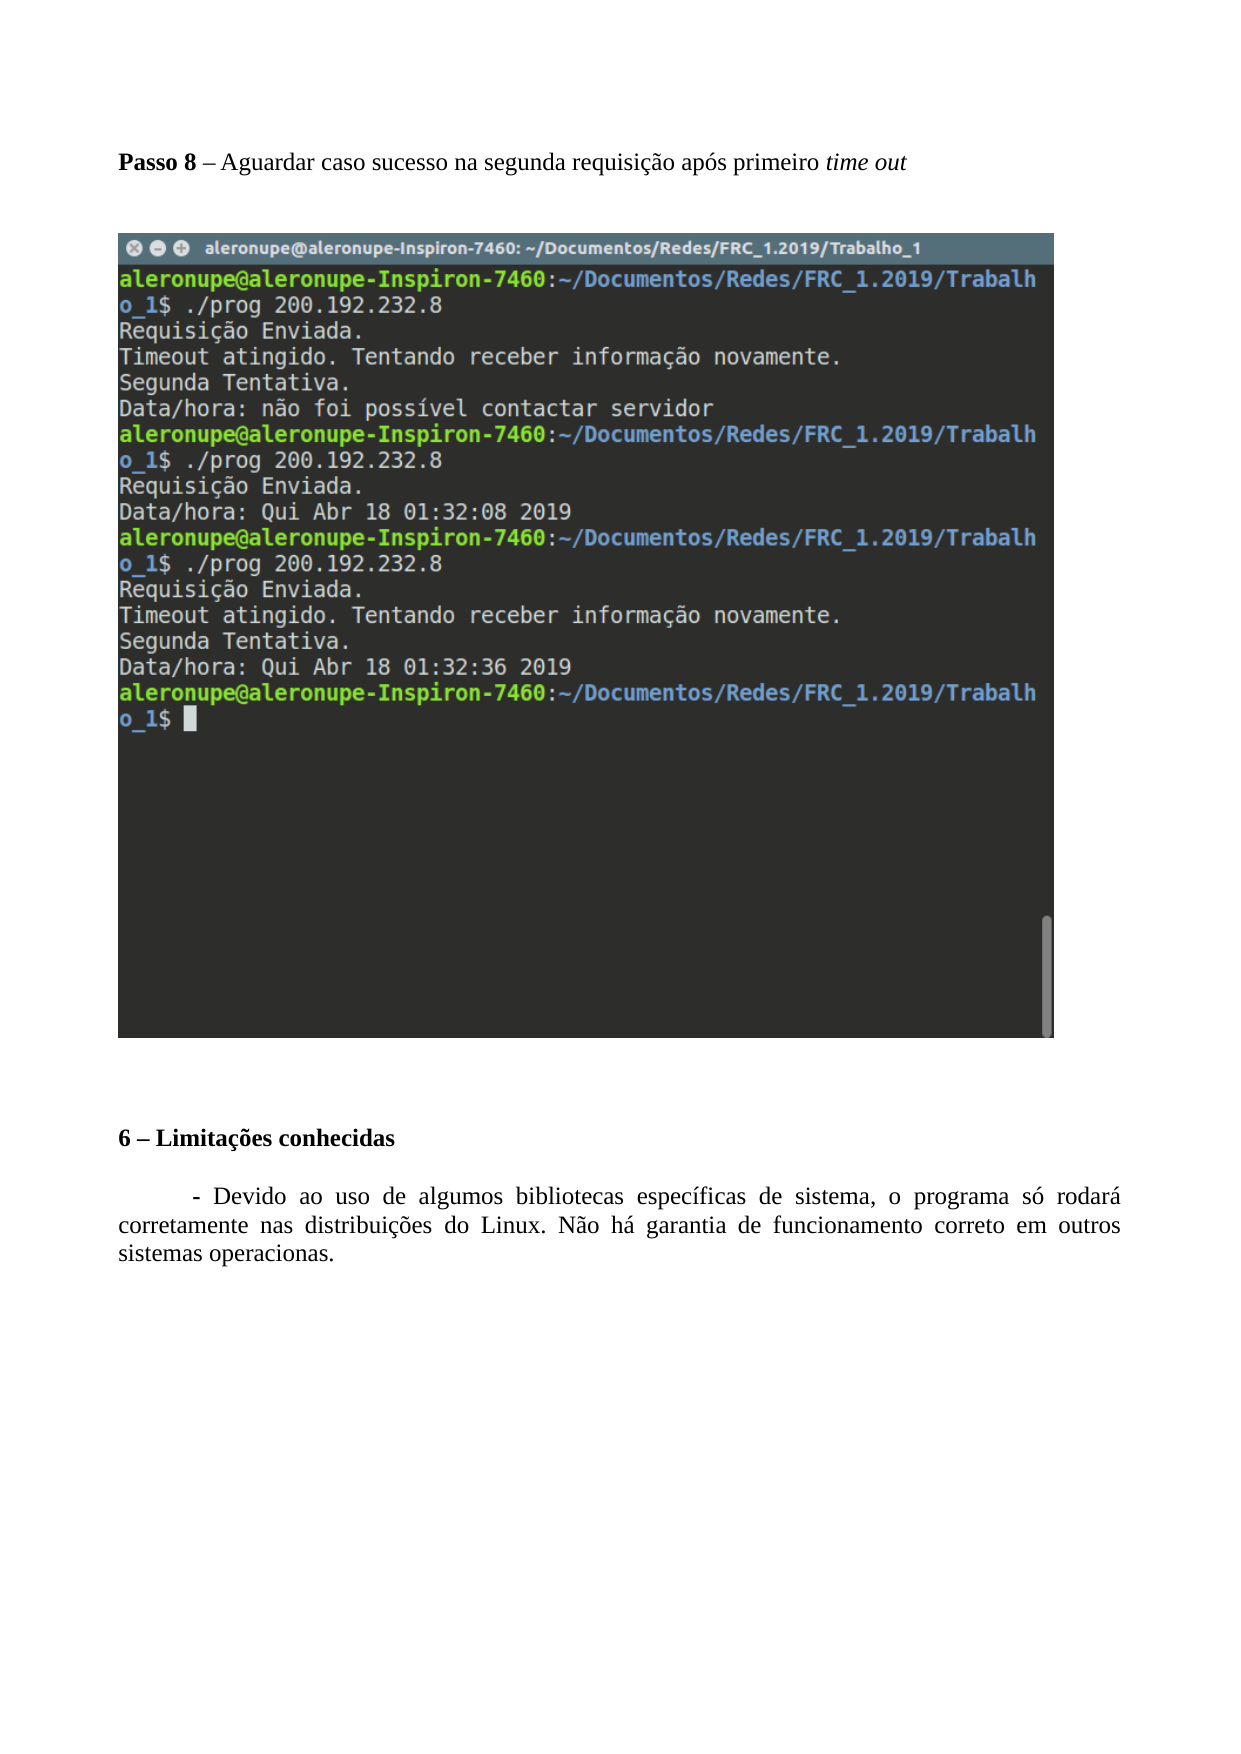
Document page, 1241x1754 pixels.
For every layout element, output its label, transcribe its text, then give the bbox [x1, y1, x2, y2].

picture [118, 233, 1054, 1038]
text 6 – Limitações conhecidas [118, 1123, 1122, 1152]
text - Devido ao uso de algumos bibliotecas específicas de sistema, o programa só rodará corretamente nas distribuições do Linux. Não há garantia de funcionamento correto em outros sistemas operacionas. [118, 1181, 1122, 1267]
text Passo 8 – Aguardar caso sucesso na segunda requisição após primeiro time out [118, 147, 1122, 176]
